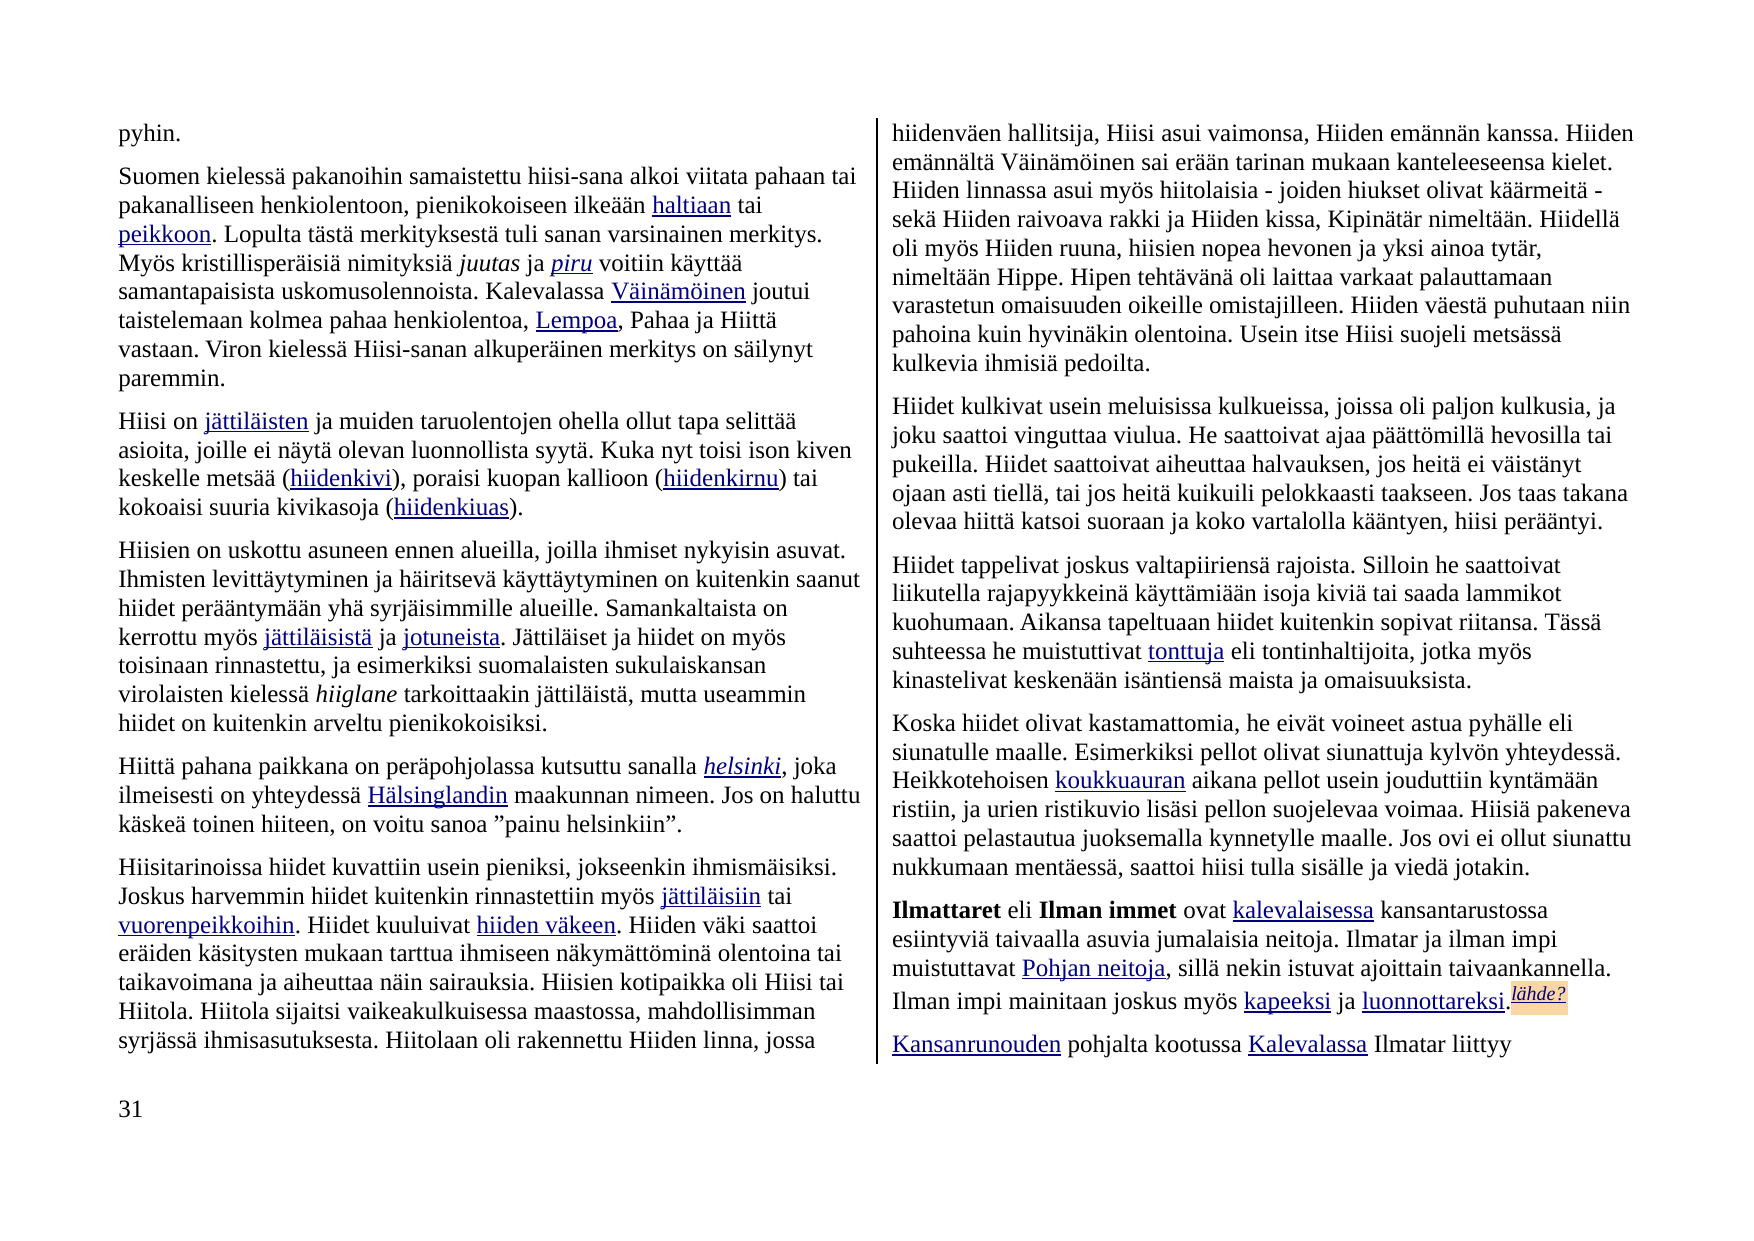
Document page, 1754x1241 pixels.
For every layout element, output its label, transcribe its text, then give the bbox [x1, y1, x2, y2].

text Suomen kielessä pakanoihin samaistettu hiisi-sana alkoi viitata pahaan tai pakanalliseen henkiolentoon, pienikokoiseen ilkeään haltiaan tai peikkoon. Lopulta tästä merkityksestä tuli sanan varsinainen merkitys. Myös kristillisperäisiä nimityksiä juutas ja piru voitiin käyttää samantapaisista uskomusolennoista. Kalevalassa Väinämöinen joutui taistelemaan kolmea pahaa henkiolentoa, Lempoa, Pahaa ja Hiittä vastaan. Viron kielessä Hiisi-sanan alkuperäinen merkitys on säilynyt paremmin. [118, 161, 862, 391]
text pyhin. [118, 118, 862, 147]
text hiidenväen hallitsija, Hiisi asui vaimonsa, Hiiden emännän kanssa. Hiiden emännältä Väinämöinen sai erään tarinan mukaan kanteleeseensa kielet. Hiiden linnassa asui myös hiitolaisia - joiden hiukset olivat käärmeitä - sekä Hiiden raivoava rakki ja Hiiden kissa, Kipinätär nimeltään. Hiidellä oli myös Hiiden ruuna, hiisien nopea hevonen ja yksi ainoa tytär, nimeltään Hippe. Hipen tehtävänä oli laittaa varkaat palauttamaan varastetun omaisuuden oikeille omistajilleen. Hiiden väestä puhutaan niin pahoina kuin hyvinäkin olentoina. Usein itse Hiisi suojeli metsässä kulkevia ihmisiä pedoilta. [892, 118, 1635, 377]
text Kansanrunouden pohjalta kootussa Kalevalassa Ilmatar liittyy [892, 1029, 1635, 1058]
text Hiisi on jättiläisten ja muiden taruolentojen ohella ollut tapa selittää asioita, joille ei näytä olevan luonnollista syytä. Kuka nyt toisi ison kiven keskelle metsää (hiidenkivi), poraisi kuopan kallioon (hiidenkirnu) tai kokoaisi suuria kivikasoja (hiidenkiuas). [118, 406, 862, 521]
text Hiisitarinoissa hiidet kuvattiin usein pieniksi, jokseenkin ihmismäisiksi. Joskus harvemmin hiidet kuitenkin rinnastettiin myös jättiläisiin tai vuorenpeikkoihin. Hiidet kuuluivat hiiden väkeen. Hiiden väki saattoi eräiden käsitysten mukaan tarttua ihmiseen näkymättöminä olentoina tai taikavoimana ja aiheuttaa näin sairauksia. Hiisien kotipaikka oli Hiisi tai Hiitola. Hiitola sijaitsi vaikeakulkuisessa maastossa, mahdollisimman syrjässä ihmisasutuksesta. Hiitolaan oli rakennettu Hiiden linna, jossa [118, 852, 862, 1053]
text Hiidet kulkivat usein meluisissa kulkueissa, joissa oli paljon kulkusia, ja joku saattoi vinguttaa viulua. He saattoivat ajaa päättömillä hevosilla tai pukeilla. Hiidet saattoivat aiheuttaa halvauksen, jos heitä ei väistänyt ojaan asti tiellä, tai jos heitä kuikuili pelokkaasti taakseen. Jos taas takana olevaa hiittä katsoi suoraan ja koko vartalolla kääntyen, hiisi perääntyi. [892, 391, 1635, 535]
text Hiidet tappelivat joskus valtapiiriensä rajoista. Silloin he saattoivat liikutella rajapyykkeinä käyttämiään isoja kiviä tai saada lammikot kuohumaan. Aikansa tapeltuaan hiidet kuitenkin sopivat riitansa. Tässä suhteessa he muistuttivat tonttuja eli tontinhaltijoita, jotka myös kinastelivat keskenään isäntiensä maista ja omaisuuksista. [892, 550, 1635, 693]
text Ilmattaret eli Ilman immet ovat kalevalaisessa kansantarustossa esiintyviä taivaalla asuvia jumalaisia neitoja. Ilmatar ja ilman impi muistuttavat Pohjan neitoja, sillä nekin istuvat ajoittain taivaankannella. Ilman impi mainitaan joskus myös kapeeksi ja luonnottareksi.lähde? [892, 895, 1635, 1015]
text Hiittä pahana paikkana on peräpohjolassa kutsuttu sanalla helsinki, joka ilmeisesti on yhteydessä Hälsinglandin maakunnan nimeen. Jos on haluttu käskeä toinen hiiteen, on voitu sanoa ”painu helsinkiin”. [118, 751, 862, 838]
text Hiisien on uskottu asuneen ennen alueilla, joilla ihmiset nykyisin asuvat. Ihmisten levittäytyminen ja häiritsevä käyttäytyminen on kuitenkin saanut hiidet perääntymään yhä syrjäisimmille alueille. Samankaltaista on kerrottu myös jättiläisistä ja jotuneista. Jättiläiset ja hiidet on myös toisinaan rinnastettu, ja esimerkiksi suomalaisten sukulaiskansan virolaisten kielessä hiiglane tarkoittaakin jättiläistä, mutta useammin hiidet on kuitenkin arveltu pienikokoisiksi. [118, 536, 862, 737]
text Koska hiidet olivat kastamattomia, he eivät voineet astua pyhälle eli siunatulle maalle. Esimerkiksi pellot olivat siunattuja kylvön yhteydessä. Heikkotehoisen koukkuauran aikana pellot usein jouduttiin kyntämään ristiin, ja urien ristikuvio lisäsi pellon suojelevaa voimaa. Hiisiä pakeneva saattoi pelastautua juoksemalla kynnetylle maalle. Jos ovi ei ollut siunattu nukkumaan mentäessä, saattoi hiisi tulla sisälle ja viedä jotakin. [892, 708, 1635, 881]
